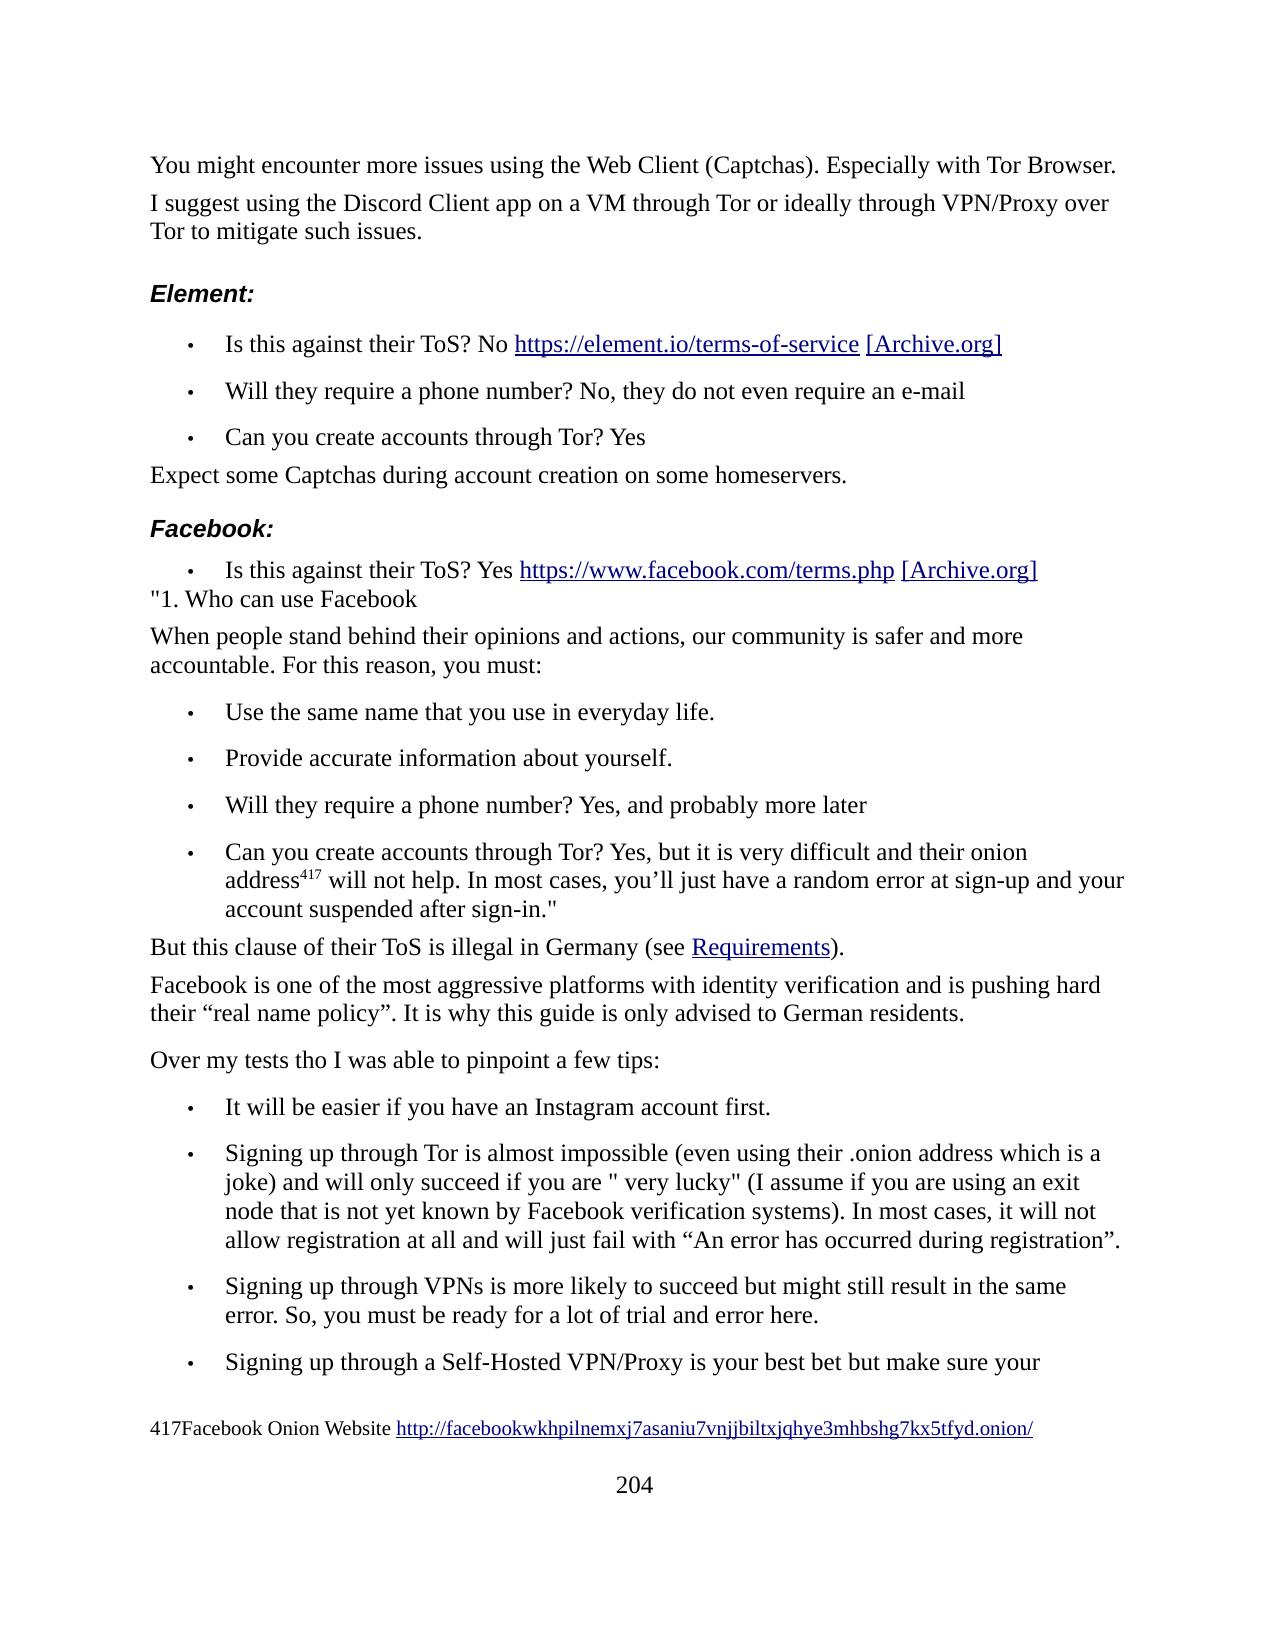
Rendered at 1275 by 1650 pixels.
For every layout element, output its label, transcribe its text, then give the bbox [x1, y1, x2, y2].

list Facebook Onion Website http://facebookwkhpilnemxj7asaniu7vnjjbiltxjqhye3mhbshg7kx5tfyd.onion/ [150, 1416, 1125, 1440]
list It will be easier if you have an Instagram account first. [187, 1092, 1125, 1121]
subtitle Element: [150, 279, 1125, 308]
list Can you create accounts through Tor? Yes [187, 422, 1125, 451]
text When people stand behind their opinions and actions, our community is safer and more accountable. For this reason, you must: [150, 621, 1125, 679]
list Will they require a phone number? Yes, and probably more later [187, 790, 1125, 819]
list Signing up through Tor is almost impossible (even using their .onion address which is a joke) and will only succeed if you are " very lucky" (I assume if you are using an exit node that is not yet known by Facebook verification systems). In most cases, it will not allow registration at all and will just fail with “An error has occurred during registration”. [187, 1138, 1125, 1253]
list Provide accurate information about yourself. [187, 743, 1125, 772]
list Is this against their ToS? Yes https://www.facebook.com/terms.php [Archive.org] [187, 555, 1125, 584]
list Can you create accounts through Tor? Yes, but it is very difficult and their onion address will not help. In most cases, you’ll just have a random error at sign-up and your account suspended after sign-in." [187, 837, 1125, 923]
list Signing up through VPNs is more likely to succeed but might still result in the same error. So, you must be ready for a lot of trial and error here. [187, 1271, 1125, 1329]
text Expect some Captchas during account creation on some homeservers. [150, 460, 1125, 489]
list Will they require a phone number? No, they do not even require an e-mail [187, 376, 1125, 404]
subtitle Facebook: [150, 514, 1125, 542]
list Use the same name that you use in everyday life. [187, 697, 1125, 726]
text You might encounter more issues using the Web Client (Captchas). Especially with Tor Browser. [150, 150, 1125, 179]
text "1. Who can use Facebook [150, 584, 1125, 612]
list Signing up through a Self-Hosted VPN/Proxy is your best bet but make sure your [187, 1347, 1125, 1376]
text I suggest using the Discord Client app on a VM through Tor or ideally through VPN/Proxy over Tor to mitigate such issues. [150, 188, 1125, 245]
list Is this against their ToS? No https://element.io/terms-of-service [Archive.org] [187, 329, 1125, 358]
text Over my tests tho I was able to pinpoint a few tips: [150, 1045, 1125, 1074]
text But this clause of their ToS is illegal in Germany (see Requirements). [150, 932, 1125, 961]
text Facebook is one of the most aggressive platforms with identity verification and is pushing hard their “real name policy”. It is why this guide is only advised to German residents. [150, 970, 1125, 1027]
